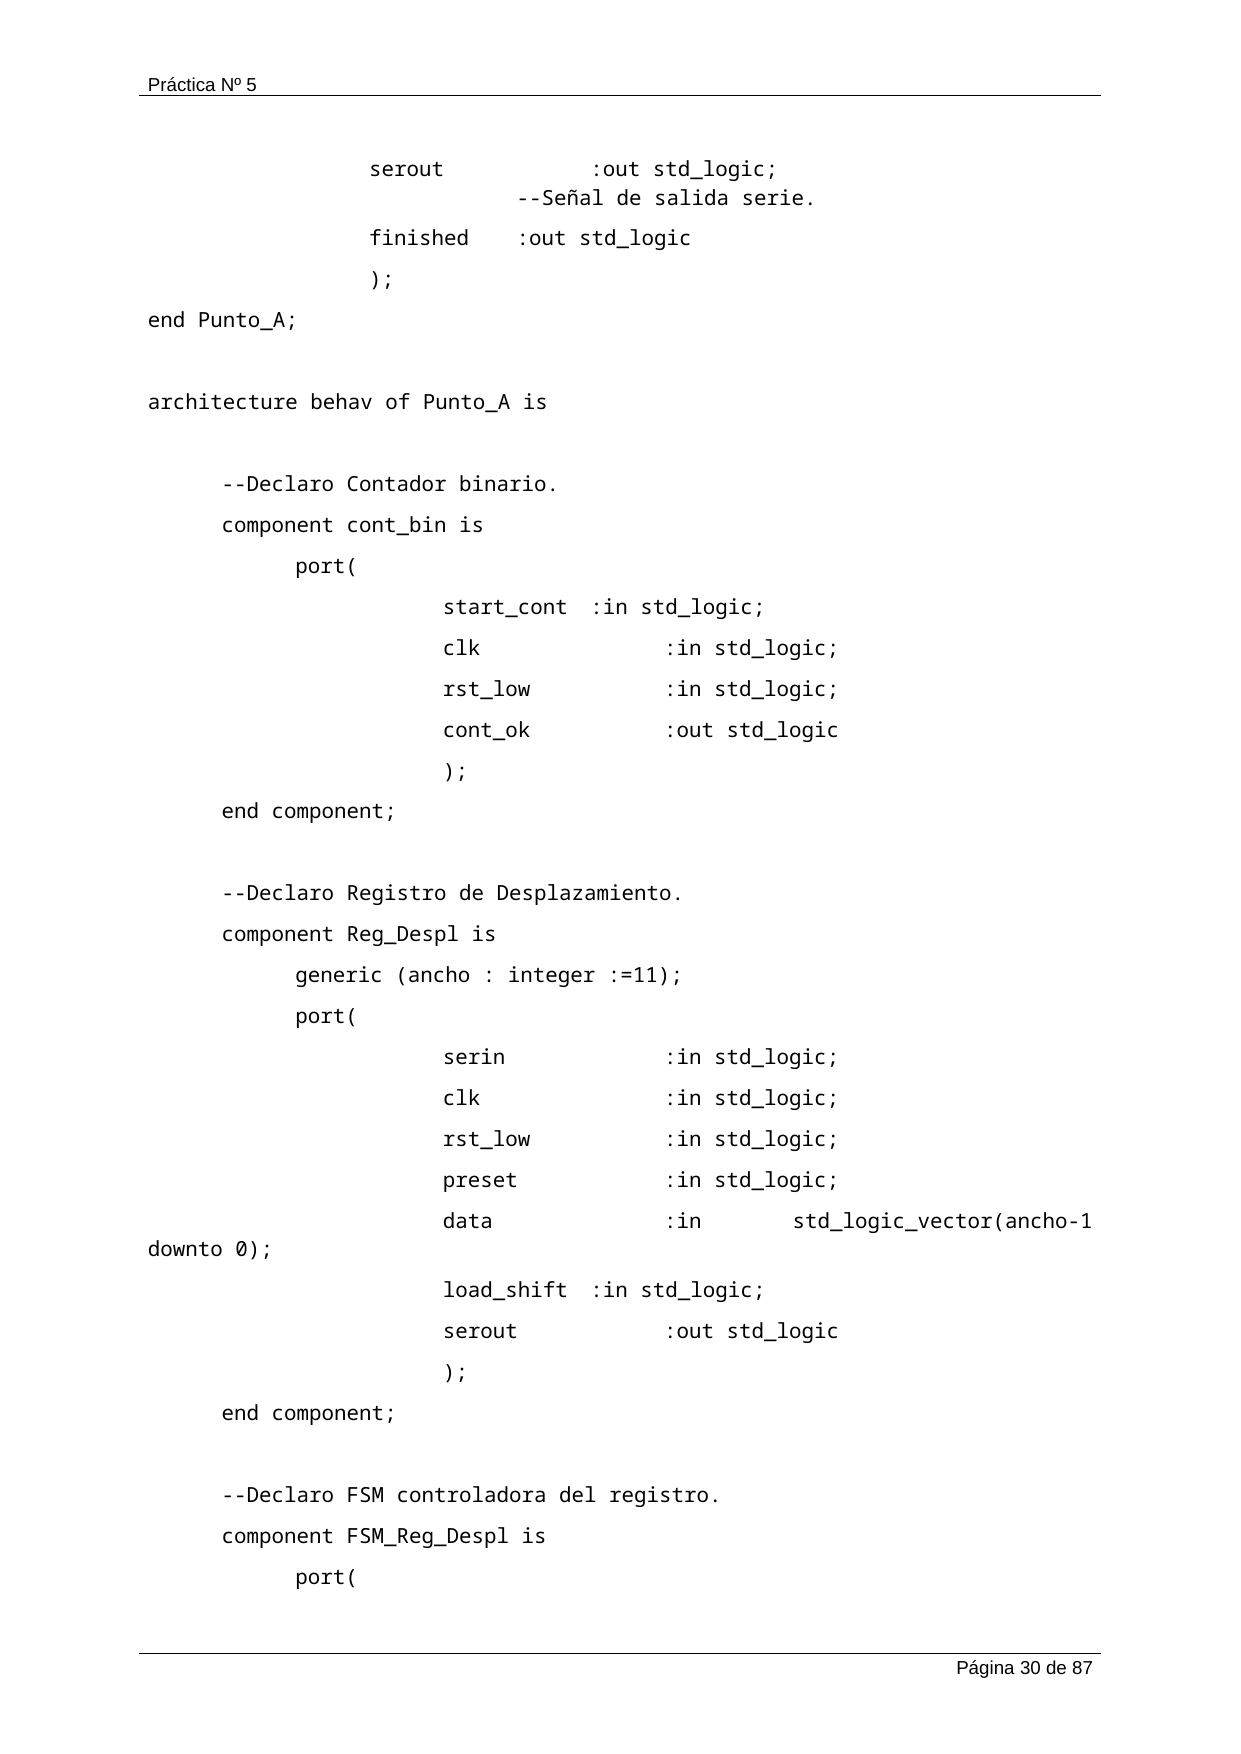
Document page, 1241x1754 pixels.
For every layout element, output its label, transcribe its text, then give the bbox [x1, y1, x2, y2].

text architecture behav of Punto_A is [148, 387, 1092, 416]
text finished :out std_logic [148, 223, 1092, 252]
text load_shift :in std_logic; [148, 1275, 1092, 1304]
text data :in std_logic_vector(ancho-1 downto 0); [148, 1206, 1092, 1263]
text clk :in std_logic; [148, 1083, 1092, 1112]
text serin :in std_logic; [148, 1042, 1092, 1071]
text end component; [148, 1398, 1092, 1427]
text end Punto_A; [148, 305, 1092, 334]
text clk :in std_logic; [148, 633, 1092, 661]
text component FSM_Reg_Despl is [148, 1521, 1092, 1549]
text --Declaro FSM controladora del registro. [148, 1480, 1092, 1508]
text --Declaro Contador binario. [148, 469, 1092, 498]
text cont_ok :out std_logic [148, 715, 1092, 743]
text serout :out std_logic [148, 1316, 1092, 1345]
text generic (ancho : integer :=11); [148, 960, 1092, 989]
text component Reg_Despl is [148, 919, 1092, 948]
text --Declaro Registro de Desplazamiento. [148, 878, 1092, 907]
text rst_low :in std_logic; [148, 674, 1092, 702]
text port( [148, 1001, 1092, 1030]
text end component; [148, 797, 1092, 825]
text ); [148, 756, 1092, 784]
text ); [148, 1357, 1092, 1386]
text rst_low :in std_logic; [148, 1124, 1092, 1153]
text port( [148, 551, 1092, 579]
text serout :out std_logic; --Señal de salida serie. [148, 154, 1092, 211]
text ); [148, 264, 1092, 293]
text port( [148, 1562, 1092, 1590]
text component cont_bin is [148, 510, 1092, 538]
text preset :in std_logic; [148, 1165, 1092, 1193]
text start_cont :in std_logic; [148, 592, 1092, 620]
